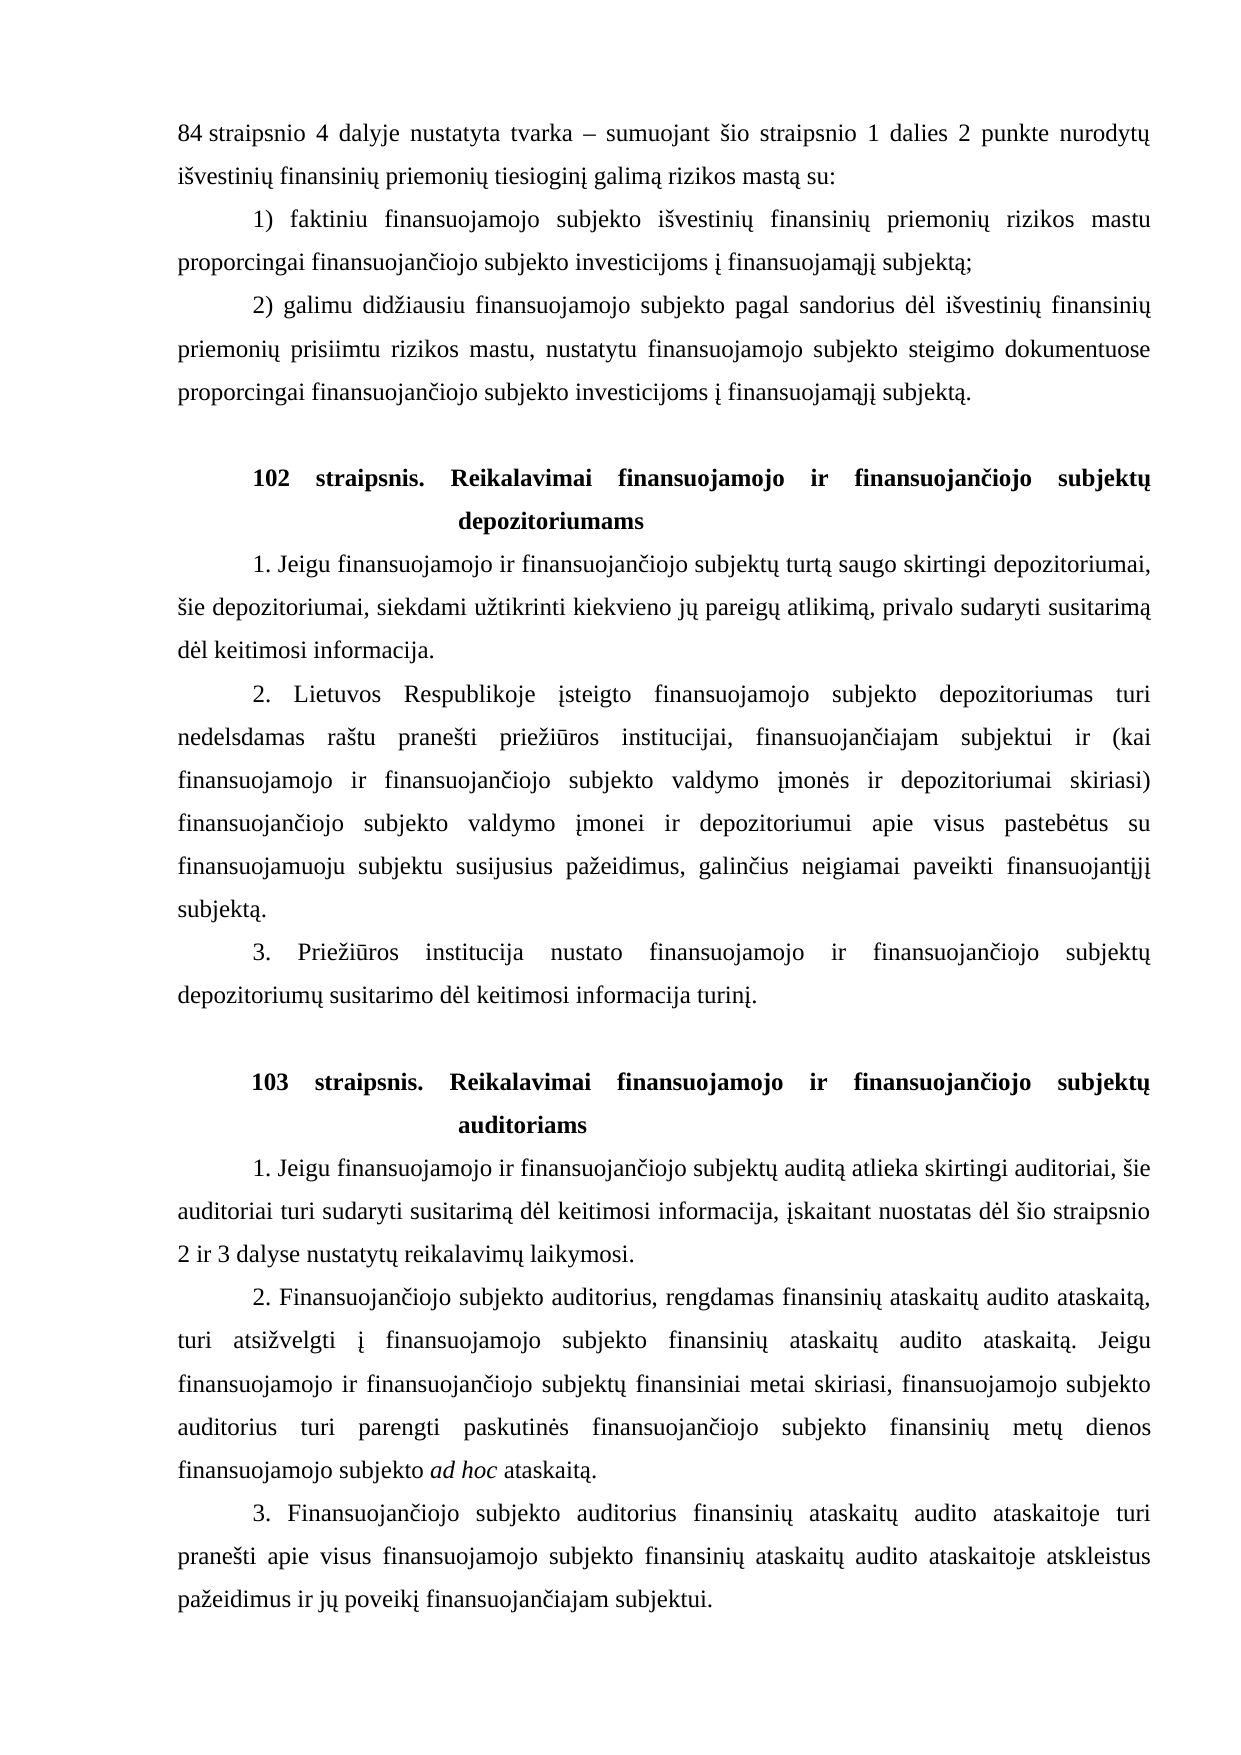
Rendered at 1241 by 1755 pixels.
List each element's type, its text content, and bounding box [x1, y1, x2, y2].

text 2. Finansuojančiojo subjekto auditorius, rengdamas finansinių ataskaitų audito ataskaitą, turi atsižvelgti į finansuojamojo subjekto finansinių ataskaitų audito ataskaitą. Jeigu finansuojamojo ir finansuojančiojo subjektų finansiniai metai skiriasi, finansuojamojo subjekto auditorius turi parengti paskutinės finansuojančiojo subjekto finansinių metų dienos finansuojamojo subjekto ad hoc ataskaitą. [177, 1282, 1152, 1484]
text 3. Finansuojančiojo subjekto auditorius finansinių ataskaitų audito ataskaitoje turi pranešti apie visus finansuojamojo subjekto finansinių ataskaitų audito ataskaitoje atskleistus pažeidimus ir jų poveikį finansuojančiajam subjektui. [177, 1498, 1152, 1613]
text 103 straipsnis. Reikalavimai finansuojamojo ir finansuojančiojo subjektų auditoriams [251, 1067, 1152, 1139]
text 1) faktiniu finansuojamojo subjekto išvestinių finansinių priemonių rizikos mastu proporcingai finansuojančiojo subjekto investicijoms į finansuojamąjį subjektą; [177, 204, 1152, 276]
text 84 straipsnio 4 dalyje nustatyta tvarka – sumuojant šio straipsnio 1 dalies 2 punkte nurodytų išvestinių finansinių priemonių tiesioginį galimą rizikos mastą su: [177, 118, 1152, 190]
text 102 straipsnis. Reikalavimai finansuojamojo ir finansuojančiojo subjektų depozitoriumams [252, 463, 1152, 535]
text 1. Jeigu finansuojamojo ir finansuojančiojo subjektų turtą saugo skirtingi depozitoriumai, šie depozitoriumai, siekdami užtikrinti kiekvieno jų pareigų atlikimą, privalo sudaryti susitarimą dėl keitimosi informacija. [177, 549, 1152, 664]
text 2. Lietuvos Respublikoje įsteigto finansuojamojo subjekto depozitoriumas turi nedelsdamas raštu pranešti priežiūros institucijai, finansuojančiajam subjektui ir (kai finansuojamojo ir finansuojančiojo subjekto valdymo įmonės ir depozitoriumai skiriasi) finansuojančiojo subjekto valdymo įmonei ir depozitoriumui apie visus pastebėtus su finansuojamuoju subjektu susijusius pažeidimus, galinčius neigiamai paveikti finansuojantįjį subjektą. [177, 679, 1152, 923]
text 2) galimu didžiausiu finansuojamojo subjekto pagal sandorius dėl išvestinių finansinių priemonių prisiimtu rizikos mastu, nustatytu finansuojamojo subjekto steigimo dokumentuose proporcingai finansuojančiojo subjekto investicijoms į finansuojamąjį subjektą. [177, 291, 1152, 406]
text 3. Priežiūros institucija nustato finansuojamojo ir finansuojančiojo subjektų depozitoriumų susitarimo dėl keitimosi informacija turinį. [177, 937, 1152, 1009]
text 1. Jeigu finansuojamojo ir finansuojančiojo subjektų auditą atlieka skirtingi auditoriai, šie auditoriai turi sudaryti susitarimą dėl keitimosi informacija, įskaitant nuostatas dėl šio straipsnio 2 ir 3 dalyse nustatytų reikalavimų laikymosi. [177, 1153, 1152, 1268]
